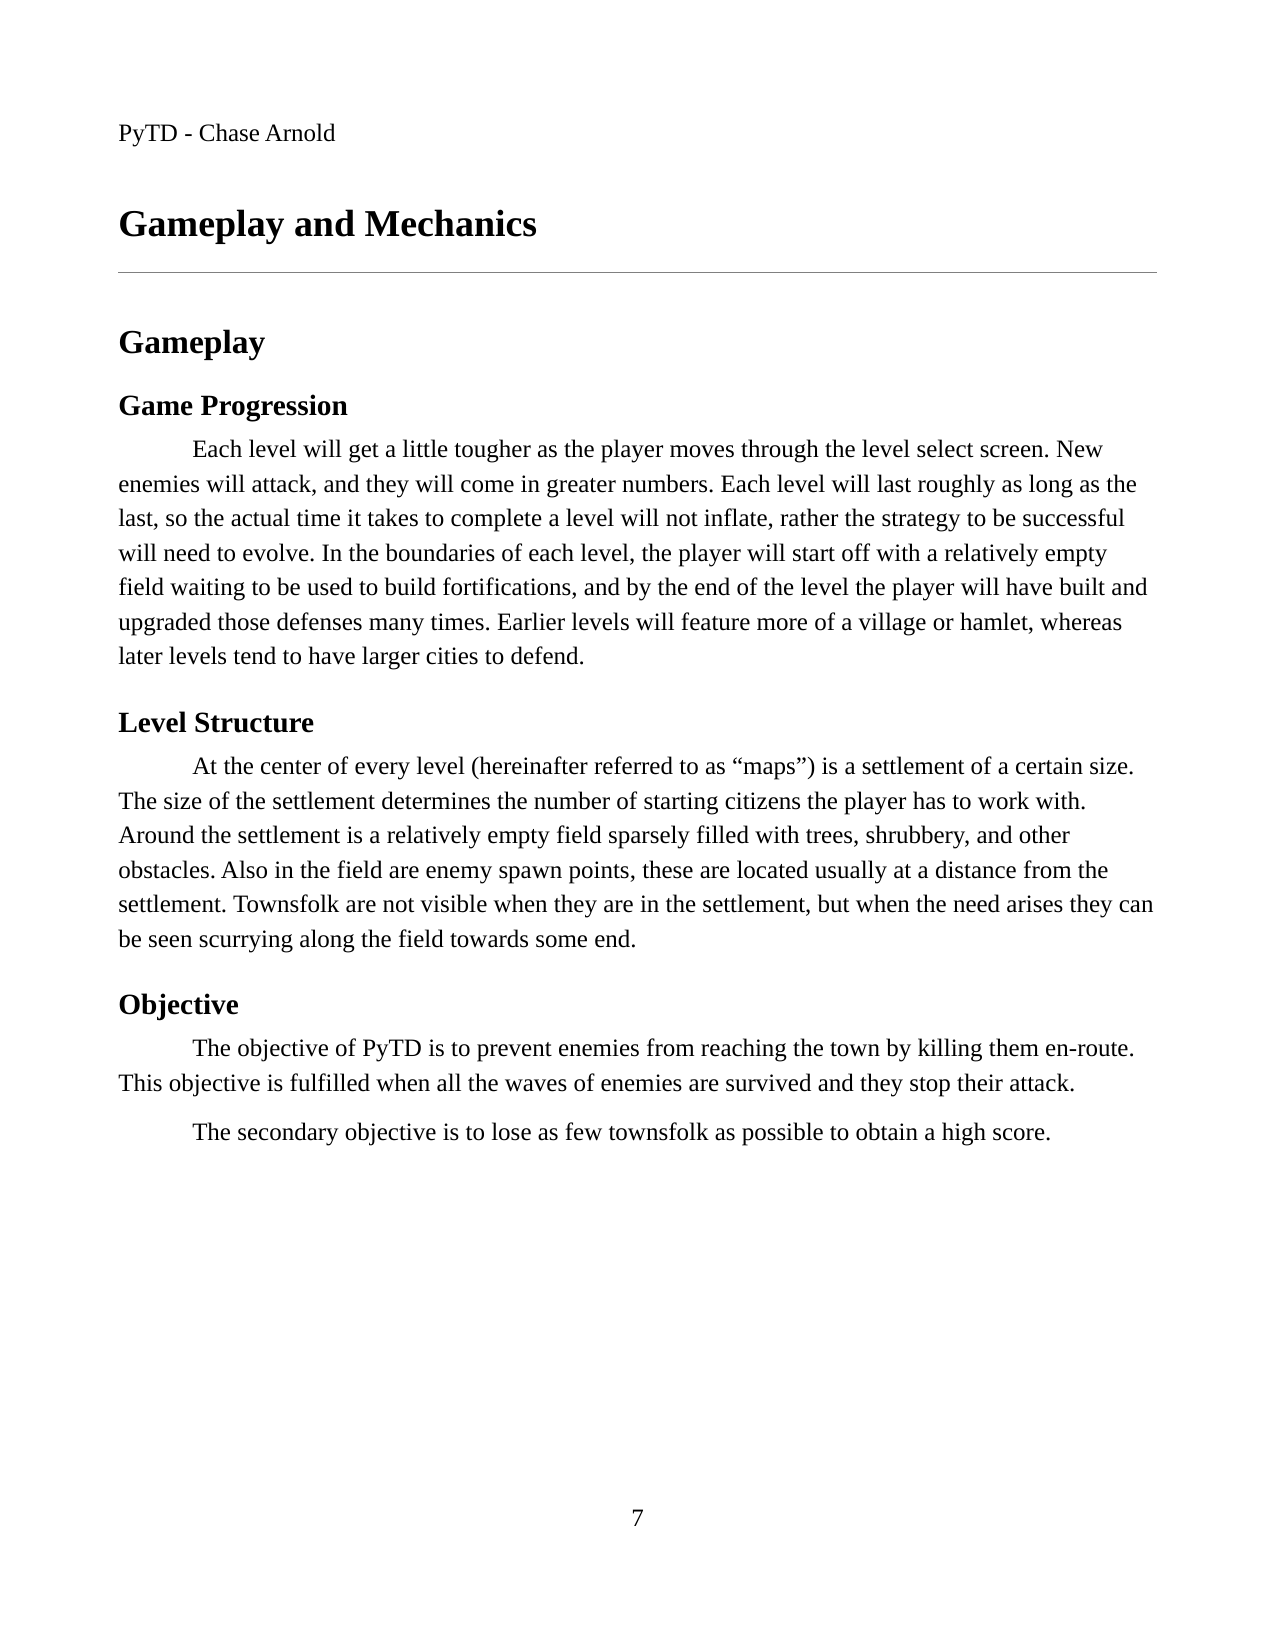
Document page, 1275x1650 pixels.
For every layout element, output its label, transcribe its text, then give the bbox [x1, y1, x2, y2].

subtitle Gameplay [118, 322, 1157, 361]
subtitle Level Structure [118, 705, 1157, 739]
subtitle Objective [118, 987, 1157, 1021]
text The objective of PyTD is to prevent enemies from reaching the town by killing them en-route. This objective is fulfilled when all the waves of enemies are survived and they stop their attack. [118, 1033, 1157, 1097]
text Each level will get a little tougher as the player moves through the level select screen. New enemies will attack, and they will come in greater numbers. Each level will last roughly as long as the last, so the actual time it takes to complete a level will not inflate, rather the strategy to be successful will need to evolve. In the boundaries of each level, the player will start off with a relatively empty field waiting to be used to build fortifications, and by the end of the level the player will have built and upgraded those defenses many times. Earlier levels will feature more of a village or hamlet, whereas later levels tend to have larger cities to defend. [118, 434, 1157, 670]
text The secondary objective is to lose as few townsfolk as possible to obtain a high score. [118, 1117, 1157, 1146]
text At the center of every level (hereinafter referred to as “maps”) is a settlement of a certain size. The size of the settlement determines the number of starting citizens the player has to work with. Around the settlement is a relatively empty field sparsely filled with trees, shrubbery, and other obstacles. Also in the field are enemy spawn points, these are located usually at a distance from the settlement. Townsfolk are not visible when they are in the settlement, but when the need arises they can be seen scurrying along the field towards some end. [118, 751, 1157, 952]
subtitle Game Progression [118, 388, 1157, 422]
subtitle Gameplay and Mechanics [118, 201, 1157, 245]
